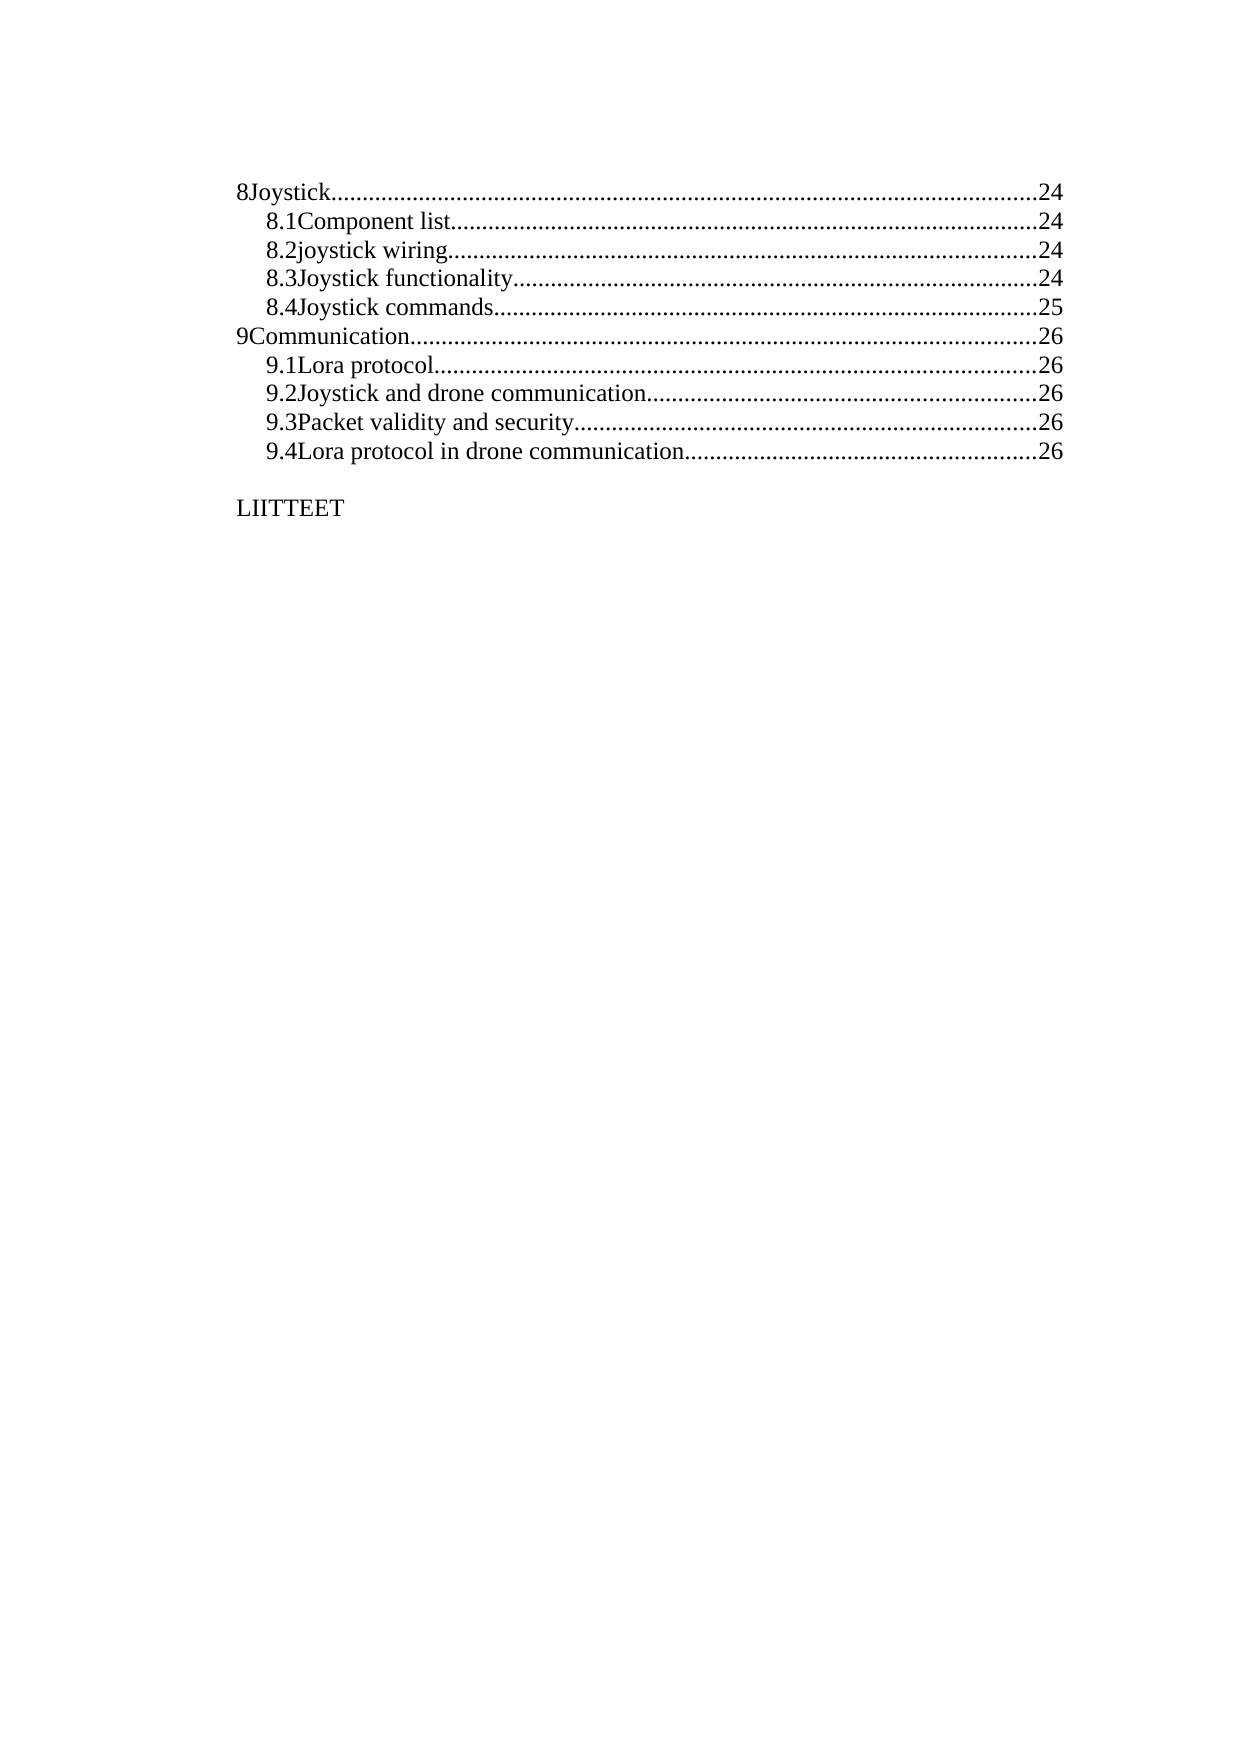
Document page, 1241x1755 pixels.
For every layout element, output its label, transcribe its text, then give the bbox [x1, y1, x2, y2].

text 9.2Joystick and drone communication 26 [266, 378, 1063, 407]
text 8.2joystick wiring 24 [266, 235, 1063, 263]
text 9Communication 26 [236, 321, 1063, 350]
text 8.1Component list 24 [266, 206, 1063, 235]
text 9.4Lora protocol in drone communication 26 [266, 436, 1063, 465]
text 8.3Joystick functionality 24 [266, 263, 1063, 292]
text 8Joystick 24 [236, 177, 1063, 206]
text 9.1Lora protocol 26 [266, 350, 1063, 378]
text 8.4Joystick commands 25 [266, 292, 1063, 321]
text 9.3Packet validity and security 26 [266, 407, 1063, 436]
text LIITTEET [236, 493, 1063, 522]
